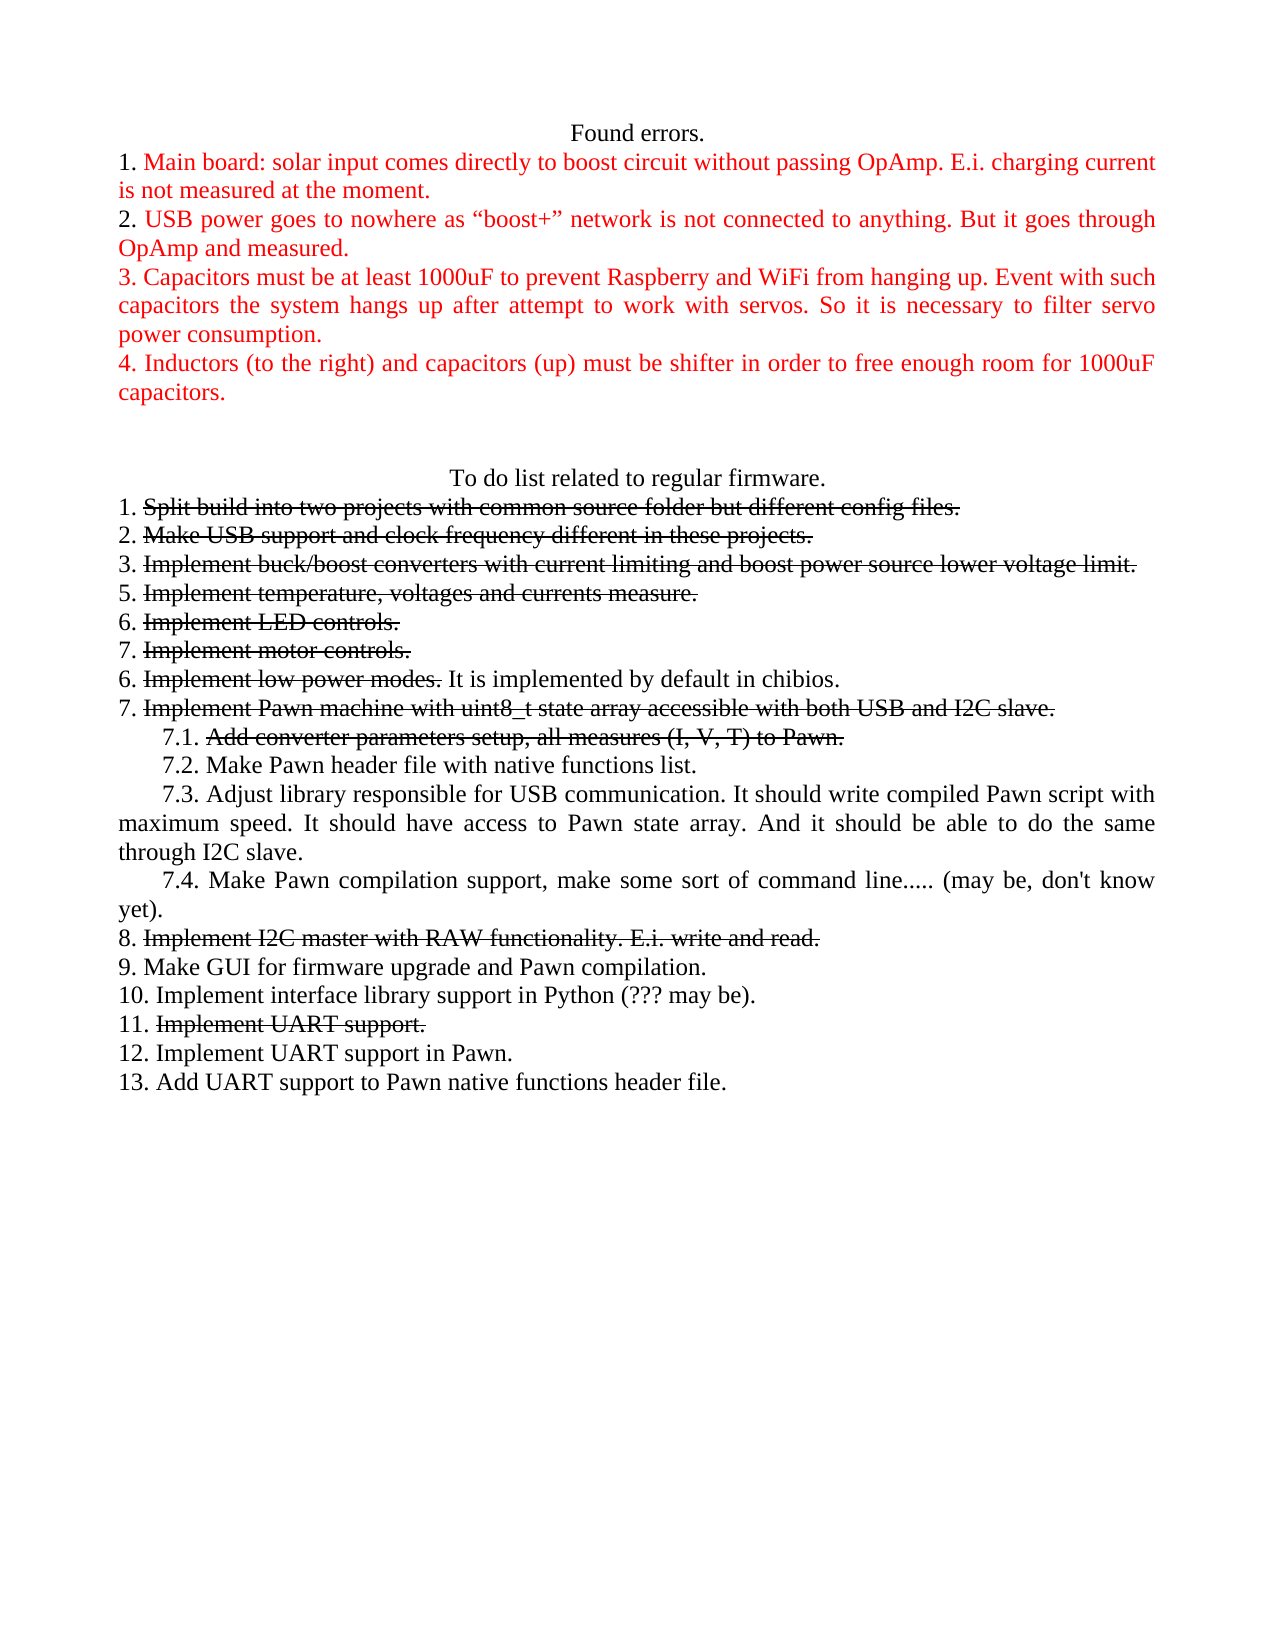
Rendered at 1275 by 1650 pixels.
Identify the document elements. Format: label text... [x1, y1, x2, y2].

text 4. Inductors (to the right) and capacitors (up) must be shifter in order to free enough room for 1000uF capacitors. [118, 348, 1157, 406]
text Found errors. [118, 118, 1157, 147]
text 7.4. Make Pawn compilation support, make some sort of command line..... (may be, don't know yet). [118, 866, 1157, 923]
text 3. Implement buck/boost converters with current limiting and boost power source lower voltage limit. [118, 549, 1157, 578]
text 8. Implement I2C master with RAW functionality. E.i. write and read. [118, 923, 1157, 952]
text 2. Make USB support and clock frequency different in these projects. [118, 521, 1157, 549]
text 1. Split build into two projects with common source folder but different config files. [118, 492, 1157, 521]
text 11. Implement UART support. [118, 1009, 1157, 1038]
text 5. Implement temperature, voltages and currents measure. [118, 578, 1157, 607]
text To do list related to regular firmware. [118, 463, 1157, 492]
text 7.1. Add converter parameters setup, all measures (I, V, T) to Pawn. [118, 722, 1157, 751]
text 12. Implement UART support in Pawn. [118, 1038, 1157, 1067]
text 7. Implement Pawn machine with uint8_t state array accessible with both USB and I2C slave. [118, 693, 1157, 722]
text 7. Implement motor controls. [118, 636, 1157, 664]
text 2. USB power goes to nowhere as “boost+” network is not connected to anything. But it goes through OpAmp and measured. [118, 204, 1157, 262]
text 1. Main board: solar input comes directly to boost circuit without passing OpAmp. E.i. charging current is not measured at the moment. [118, 147, 1157, 204]
text 10. Implement interface library support in Python (??? may be). [118, 981, 1157, 1009]
text 6. Implement LED controls. [118, 607, 1157, 636]
text 7.2. Make Pawn header file with native functions list. [118, 751, 1157, 779]
text 6. Implement low power modes. It is implemented by default in chibios. [118, 664, 1157, 693]
text 9. Make GUI for firmware upgrade and Pawn compilation. [118, 952, 1157, 981]
text 3. Capacitors must be at least 1000uF to prevent Raspberry and WiFi from hanging up. Event with such capacitors the system hangs up after attempt to work with servos. So it is necessary to filter servo power consumption. [118, 262, 1157, 348]
text 13. Add UART support to Pawn native functions header file. [118, 1067, 1157, 1096]
text 7.3. Adjust library responsible for USB communication. It should write compiled Pawn script with maximum speed. It should have access to Pawn state array. And it should be able to do the same through I2C slave. [118, 779, 1157, 866]
